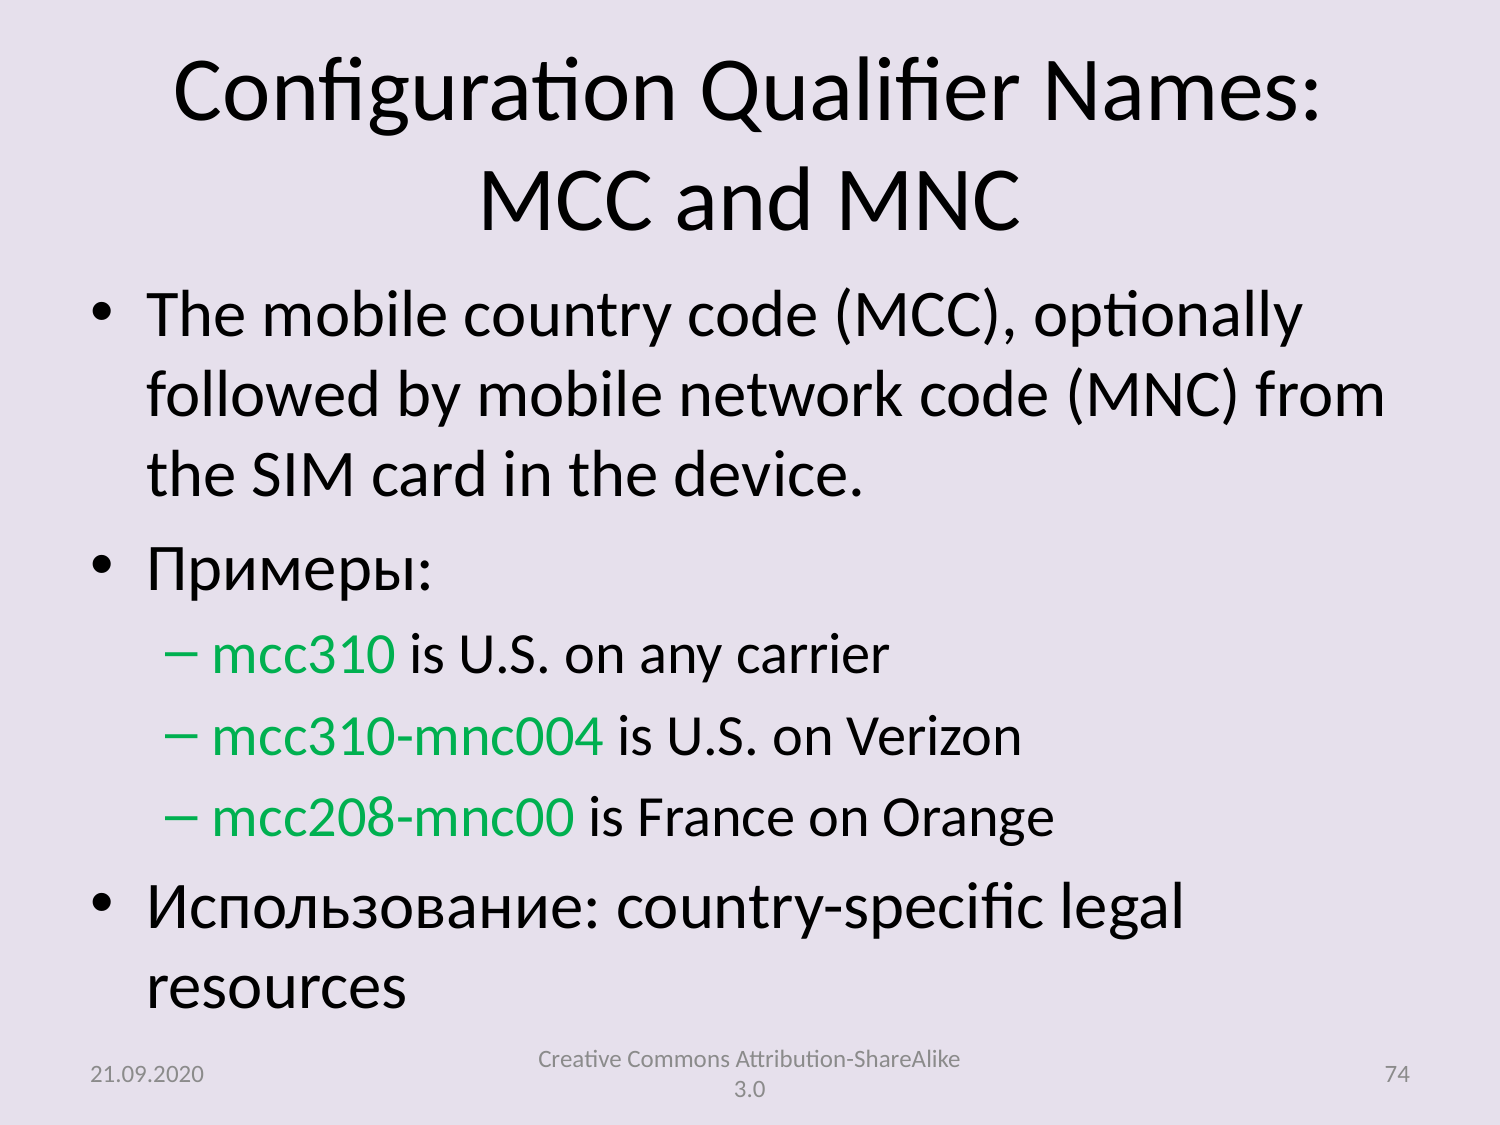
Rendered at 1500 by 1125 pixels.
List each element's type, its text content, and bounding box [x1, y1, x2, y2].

title Configuration Qualifier Names: MCC and MNC [75, 45, 1425, 233]
list The mobile country code (MCC), optionally followed by mobile network code (MNC) from the SIM card in the device. Примеры: mcc310 is U.S. on any carrier mcc310-mnc004 is U.S. on Verizon mcc208-mnc00 is France on Orange Использование: country-specific legal resources [75, 262, 1425, 1005]
